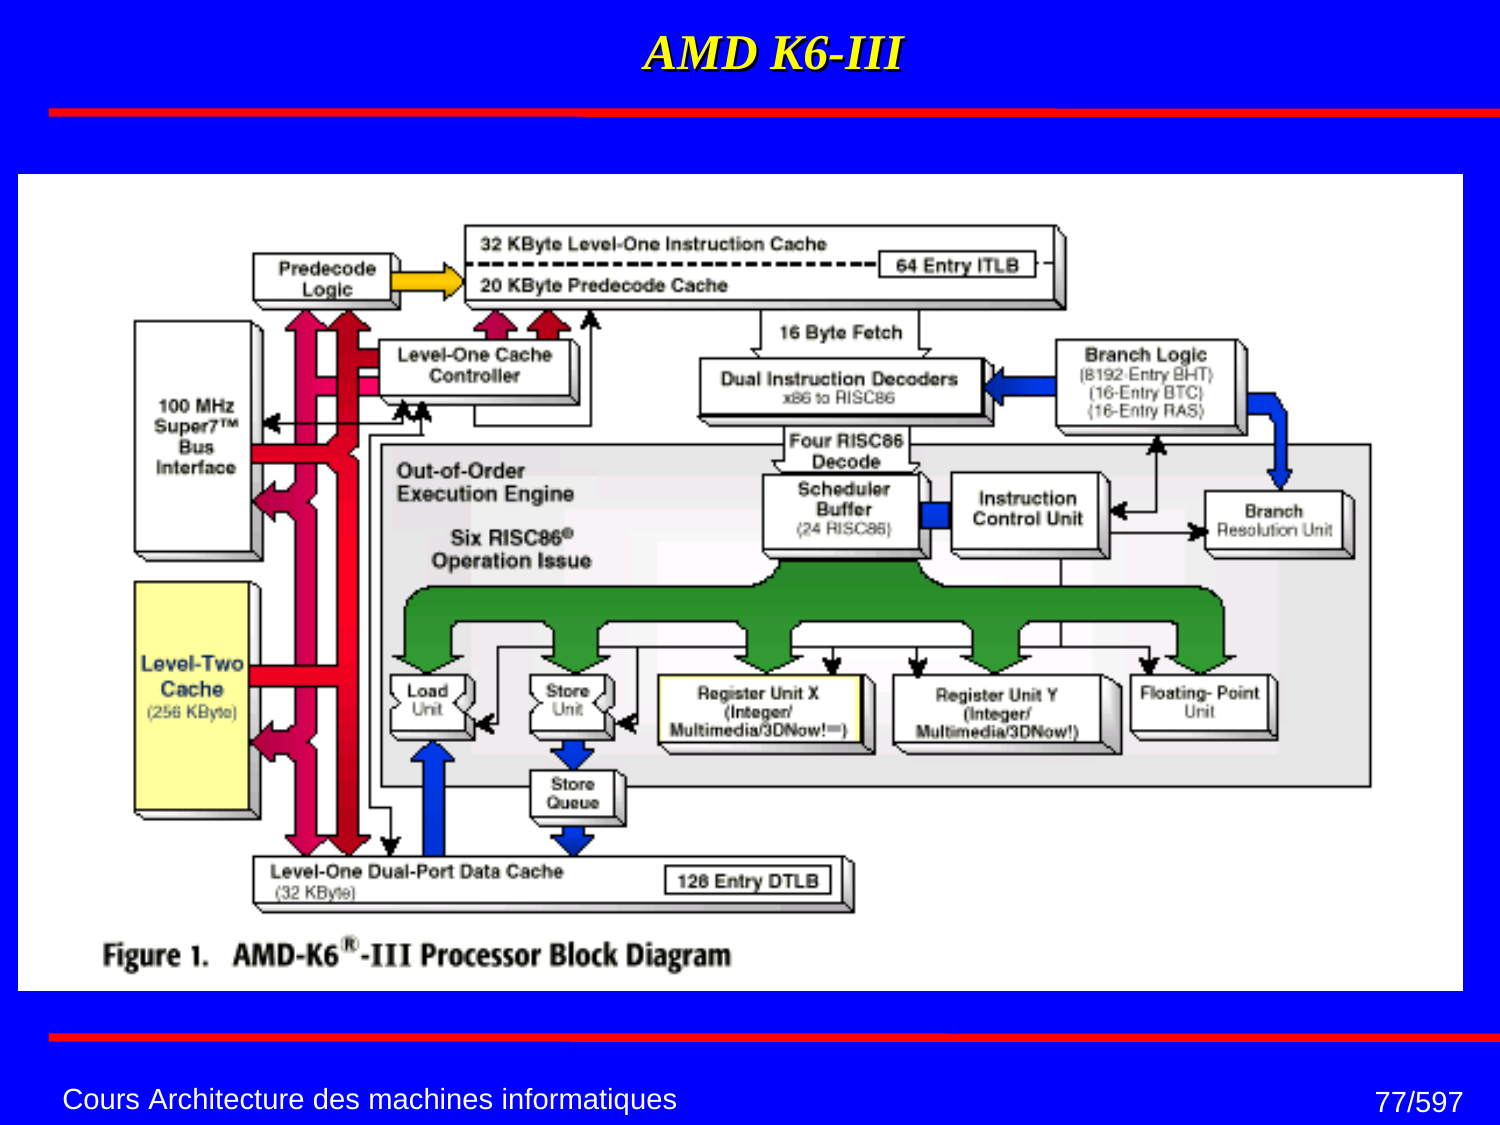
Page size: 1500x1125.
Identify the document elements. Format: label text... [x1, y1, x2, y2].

title AMD K6-III [141, 15, 1406, 88]
picture [18, 174, 1463, 991]
